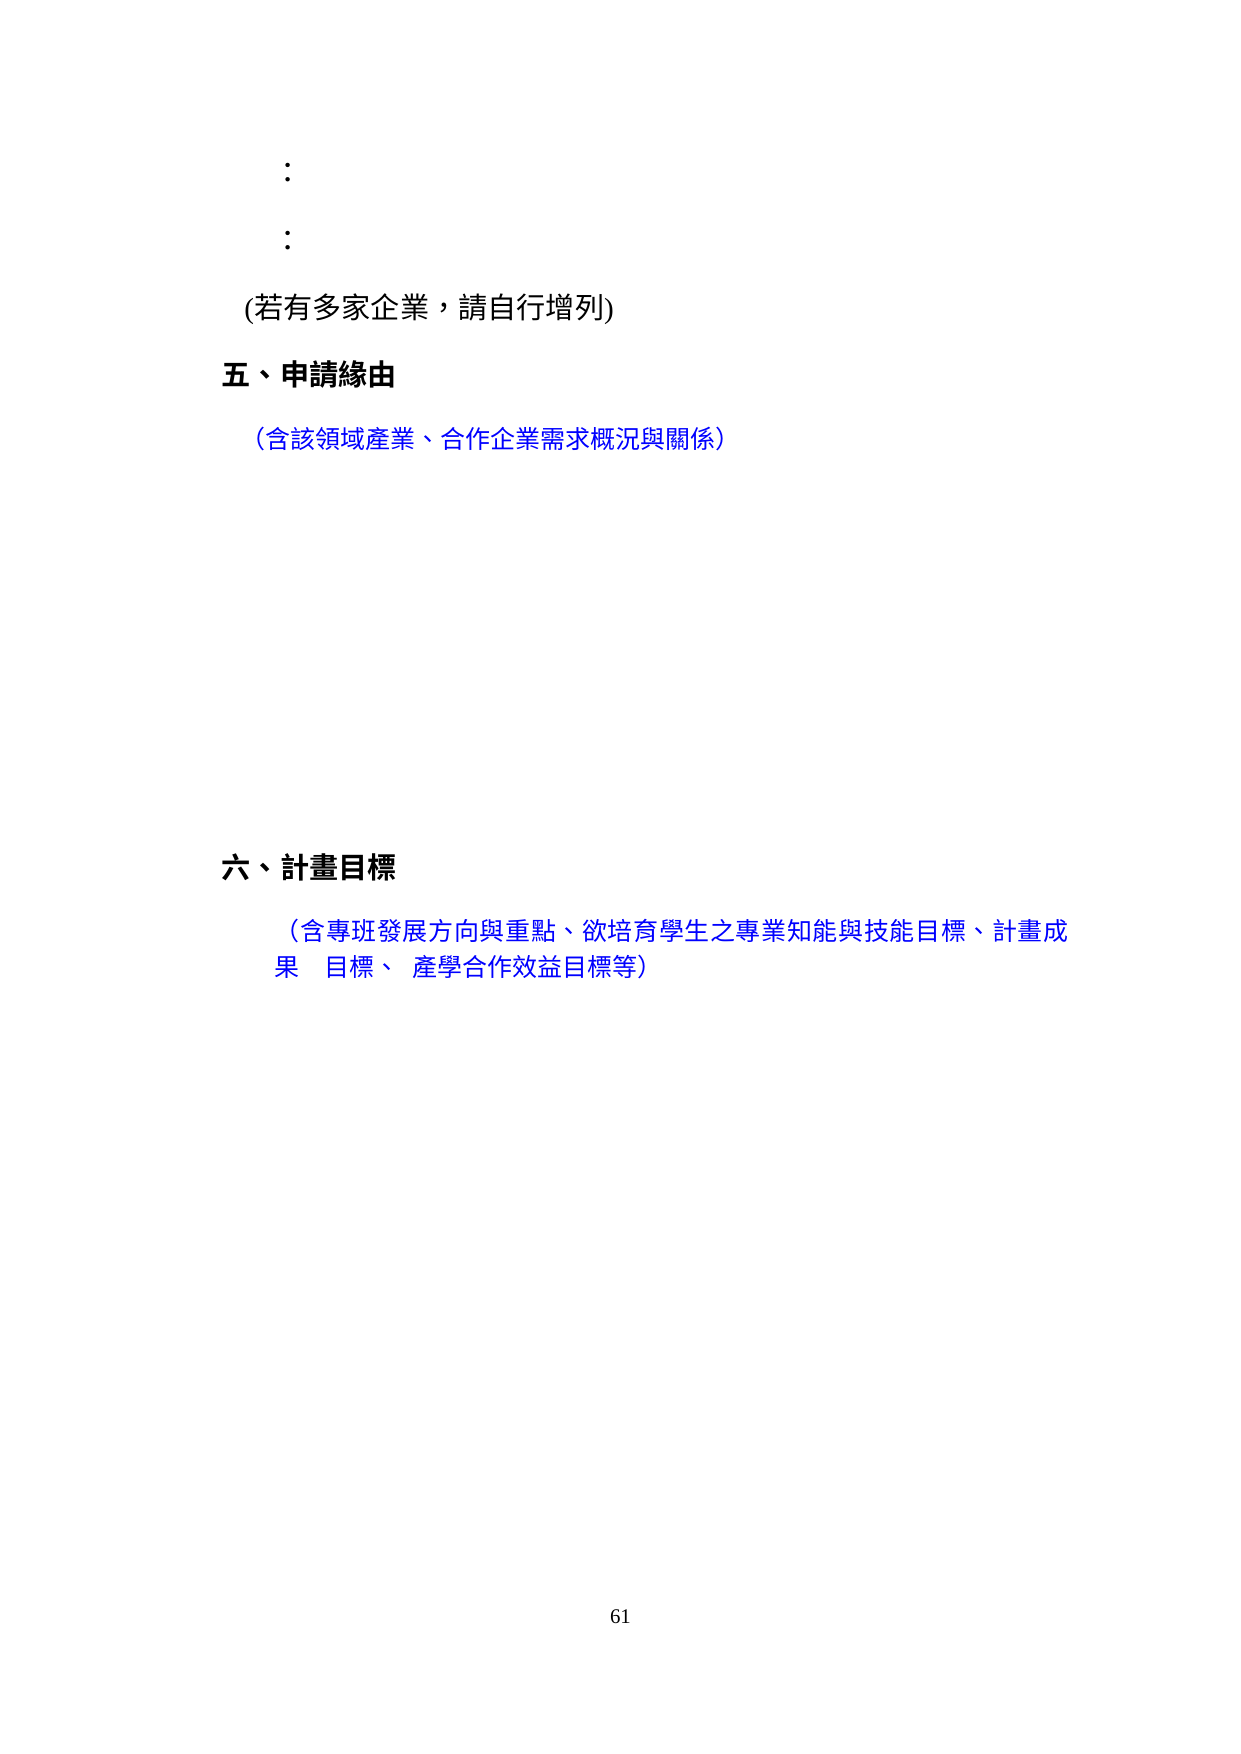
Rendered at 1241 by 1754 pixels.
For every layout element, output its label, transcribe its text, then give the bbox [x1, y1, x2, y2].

text (若有多家企業，請自行增列) [171, 284, 1069, 327]
list 申請緣由 [221, 352, 1069, 394]
text ： [171, 150, 1069, 192]
list 計畫目標 [221, 844, 1069, 886]
text ： [171, 217, 1069, 259]
text （含該領域產業、合作企業需求概況與關係） [221, 419, 1069, 455]
text （含專班發展方向與重點、欲培育學生之專業知能與技能目標、計畫成果 目標、 產學合作效益目標等） [274, 911, 1069, 984]
